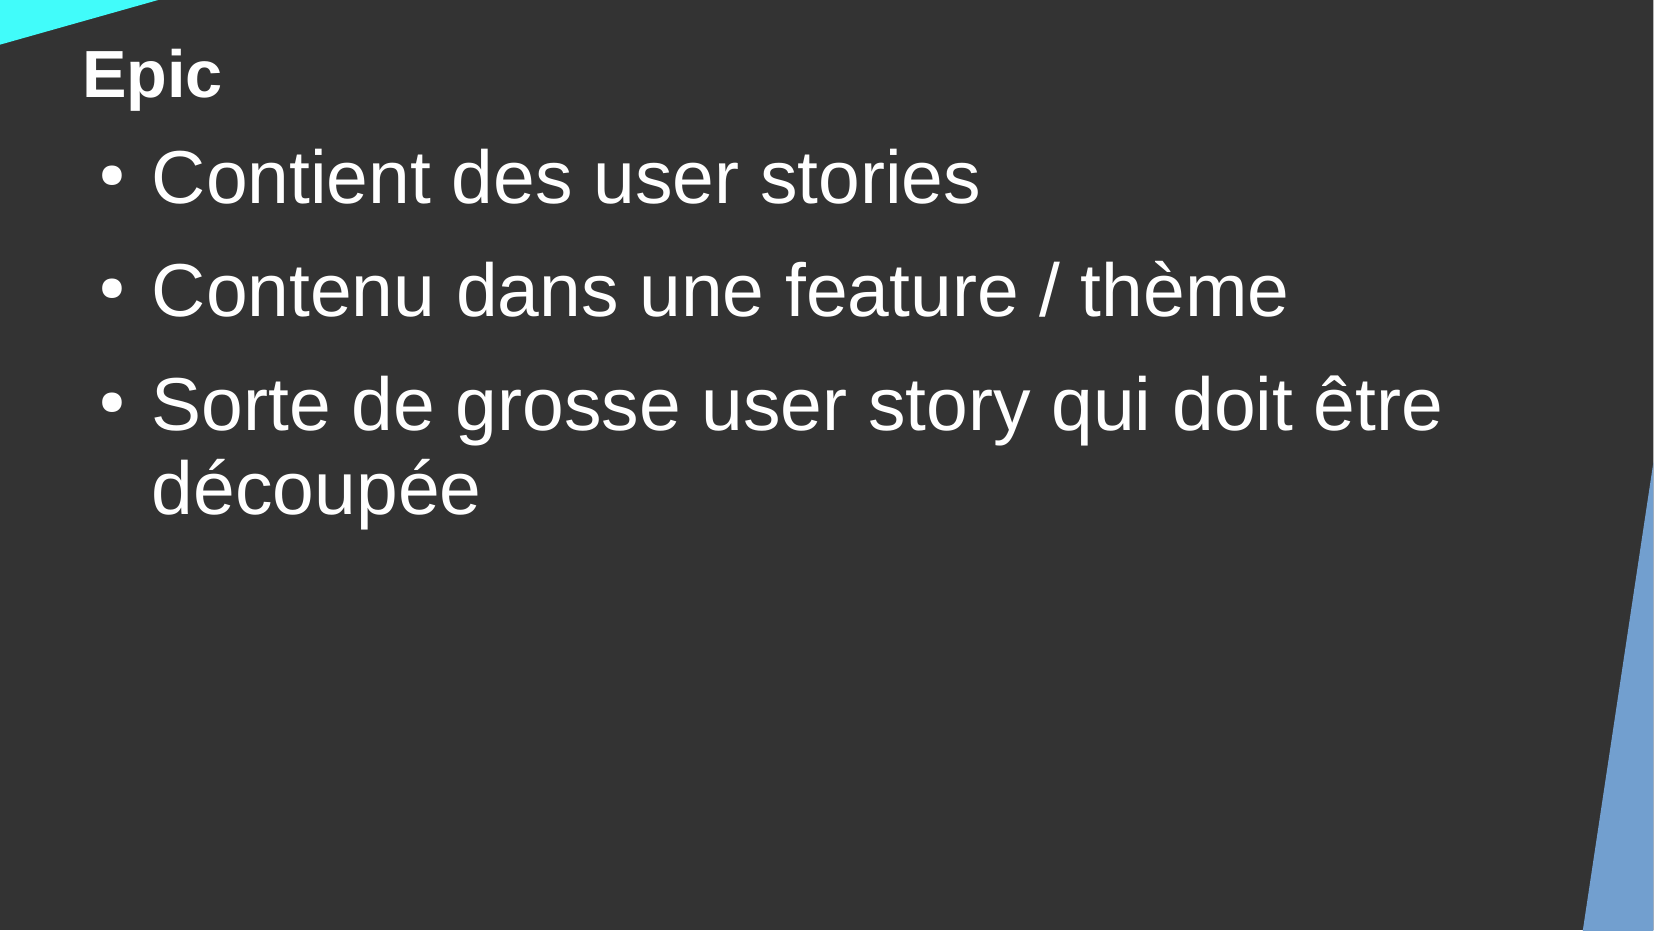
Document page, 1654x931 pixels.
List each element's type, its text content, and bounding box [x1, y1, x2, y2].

list Contient des user stories Contenu dans une feature / thème Sorte de grosse user story qui doit être découpée [80, 135, 1620, 777]
text_box [1582, 458, 1654, 931]
text_box [0, 0, 159, 45]
title Epic [82, 37, 1571, 122]
